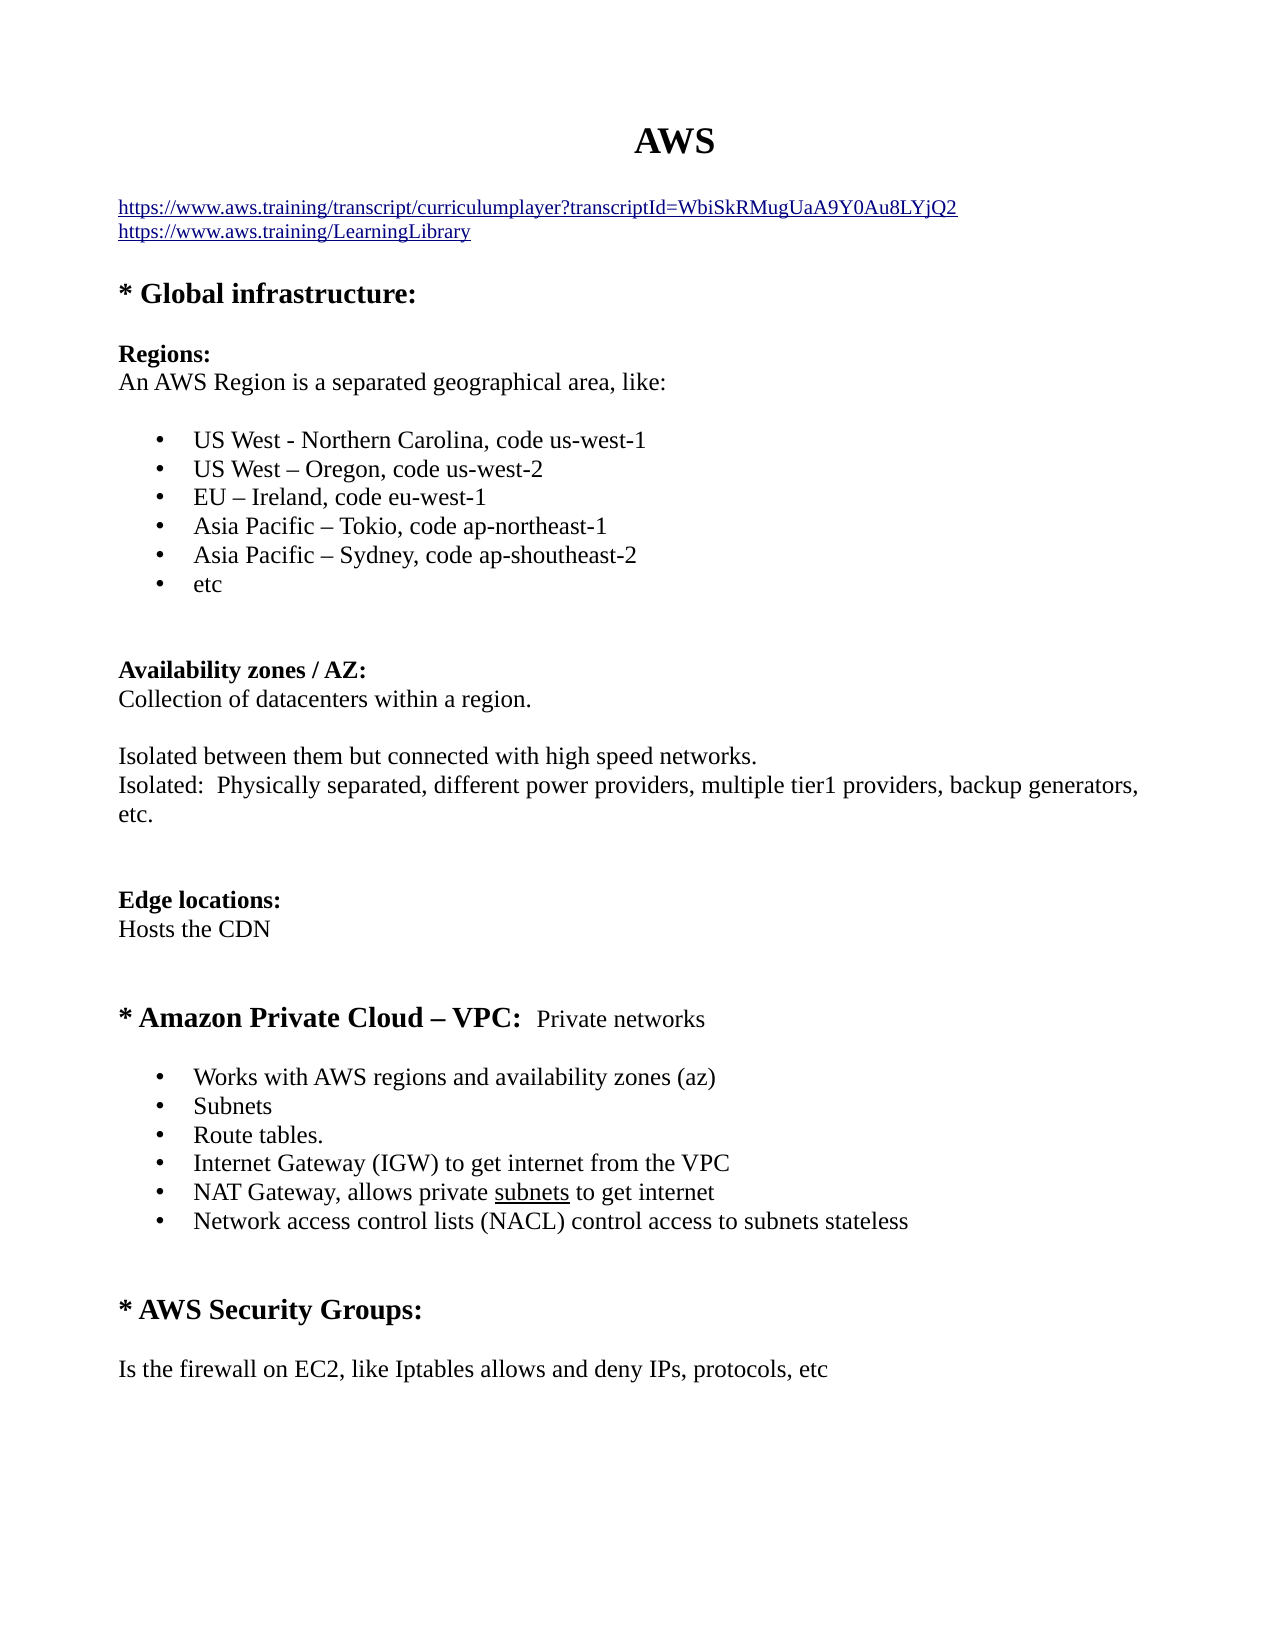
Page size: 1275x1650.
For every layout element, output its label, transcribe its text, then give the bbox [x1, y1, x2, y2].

text https://www.aws.training/transcript/curriculumplayer?transcriptId=WbiSkRMugUaA9Y0Au8LYjQ2 [118, 195, 1157, 219]
list etc [156, 569, 1157, 597]
list Asia Pacific – Tokio, code ap-northeast-1 [156, 511, 1157, 540]
text Collection of datacenters within a region. [118, 684, 1157, 712]
text * Amazon Private Cloud – VPC: Private networks [118, 1000, 1157, 1033]
text Regions: [118, 339, 1157, 367]
text Is the firewall on EC2, like Iptables allows and deny IPs, protocols, etc [118, 1354, 1157, 1383]
list NAT Gateway, allows private subnets to get internet [156, 1177, 1157, 1206]
list Network access control lists (NACL) control access to subnets stateless [156, 1206, 1157, 1235]
list EU – Ireland, code eu-west-1 [156, 482, 1157, 511]
text Edge locations: [118, 885, 1157, 914]
text https://www.aws.training/LearningLibrary [118, 219, 1157, 243]
text Availability zones / AZ: [118, 655, 1157, 684]
text Hosts the CDN [118, 914, 1157, 942]
text Isolated between them but connected with high speed networks. [118, 741, 1157, 770]
list Route tables. [156, 1120, 1157, 1148]
text * AWS Security Groups: [118, 1292, 1157, 1326]
text AWS [118, 118, 1157, 161]
list Works with AWS regions and availability zones (az) [156, 1062, 1157, 1091]
text An AWS Region is a separated geographical area, like: [118, 367, 1157, 396]
list Internet Gateway (IGW) to get internet from the VPC [156, 1148, 1157, 1177]
list US West – Oregon, code us-west-2 [156, 454, 1157, 482]
text * Global infrastructure: [118, 276, 1157, 310]
list Asia Pacific – Sydney, code ap-shoutheast-2 [156, 540, 1157, 569]
list US West - Northern Carolina, code us-west-1 [156, 425, 1157, 454]
text Isolated: Physically separated, different power providers, multiple tier1 providers, backup generators, etc. [118, 770, 1157, 827]
list Subnets [156, 1091, 1157, 1120]
